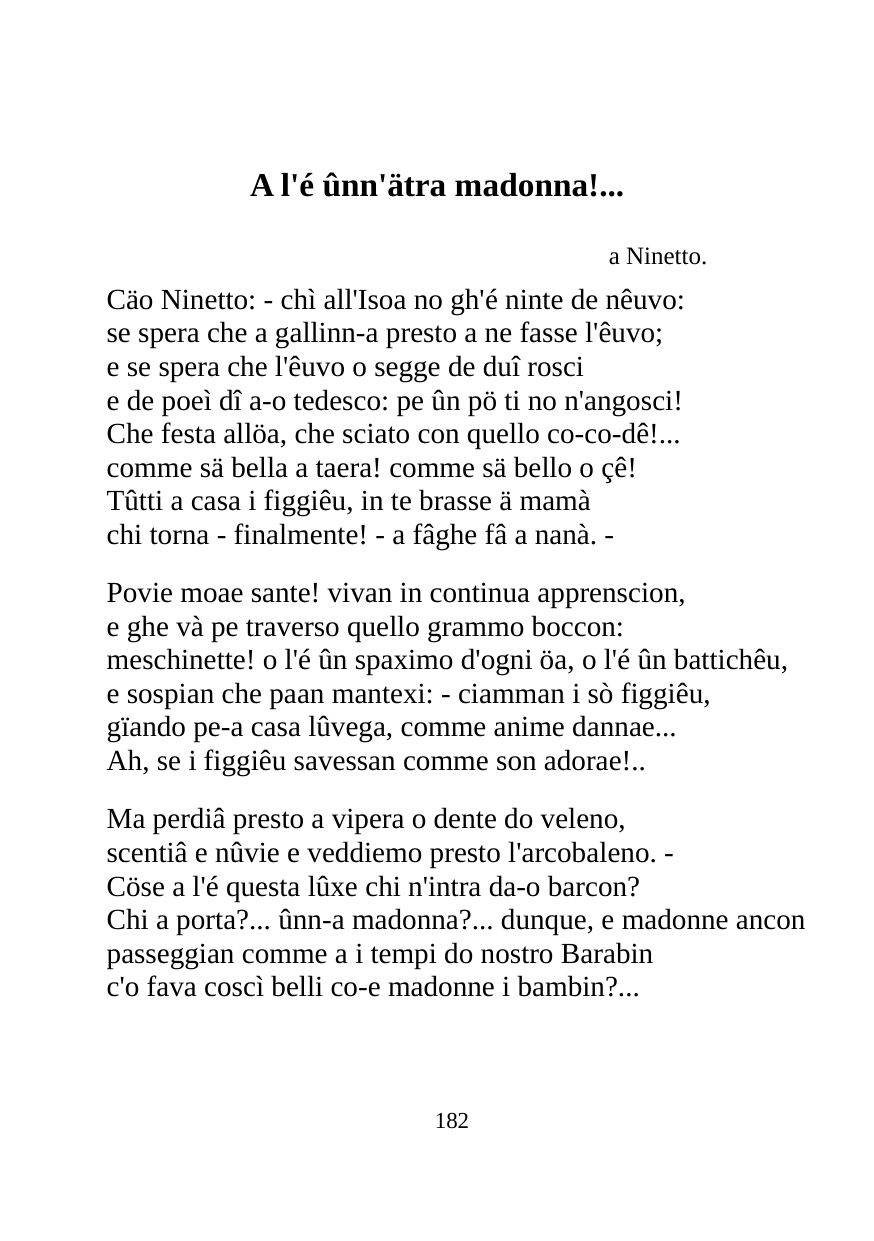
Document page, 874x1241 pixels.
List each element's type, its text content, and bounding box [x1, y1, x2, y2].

subtitle A l'é ûnn'ätra madonna!... [106, 165, 768, 203]
text Cäo Ninetto: - chì all'Isoa no gh'é ninte de nêuvo: se spera che a gallinn-a presto a ne fasse l'êuvo; e se spera che l'êuvo o segge de duî rosci e de poeì dî a-o tedesco: pe ûn pö ti no n'angosci! Che festa allöa, che sciato con quello co-co-dê!... comme sä bella a taera! comme sä bello o çê! Tûtti a casa i figgiêu, in te brasse ä mamà chi torna - finalmente! - a fâghe fâ a nanà. - [106, 282, 815, 550]
text Ma perdiâ presto a vipera o dente do veleno, scentiâ e nûvie e veddiemo presto l'arcobaleno. - Cöse a l'é questa lûxe chi n'intra da-o barcon? Chi a porta?... ûnn-a madonna?... dunque, e madonne ancon passeggian comme a i tempi do nostro Barabin c'o fava coscì belli co-e madonne i bambin?... [106, 802, 815, 1003]
text Povie moae sante! vivan in continua apprenscion, e ghe và pe traverso quello grammo boccon: meschinette! o l'é ûn spaximo d'ogni öa, o l'é ûn battichêu, e sospian che paan mantexi: - ciamman i sò figgiêu, gïando pe-a casa lûvega, comme anime dannae... Ah, se i figgiêu savessan comme son adorae!.. [106, 575, 815, 777]
text a Ninetto. [106, 241, 768, 269]
